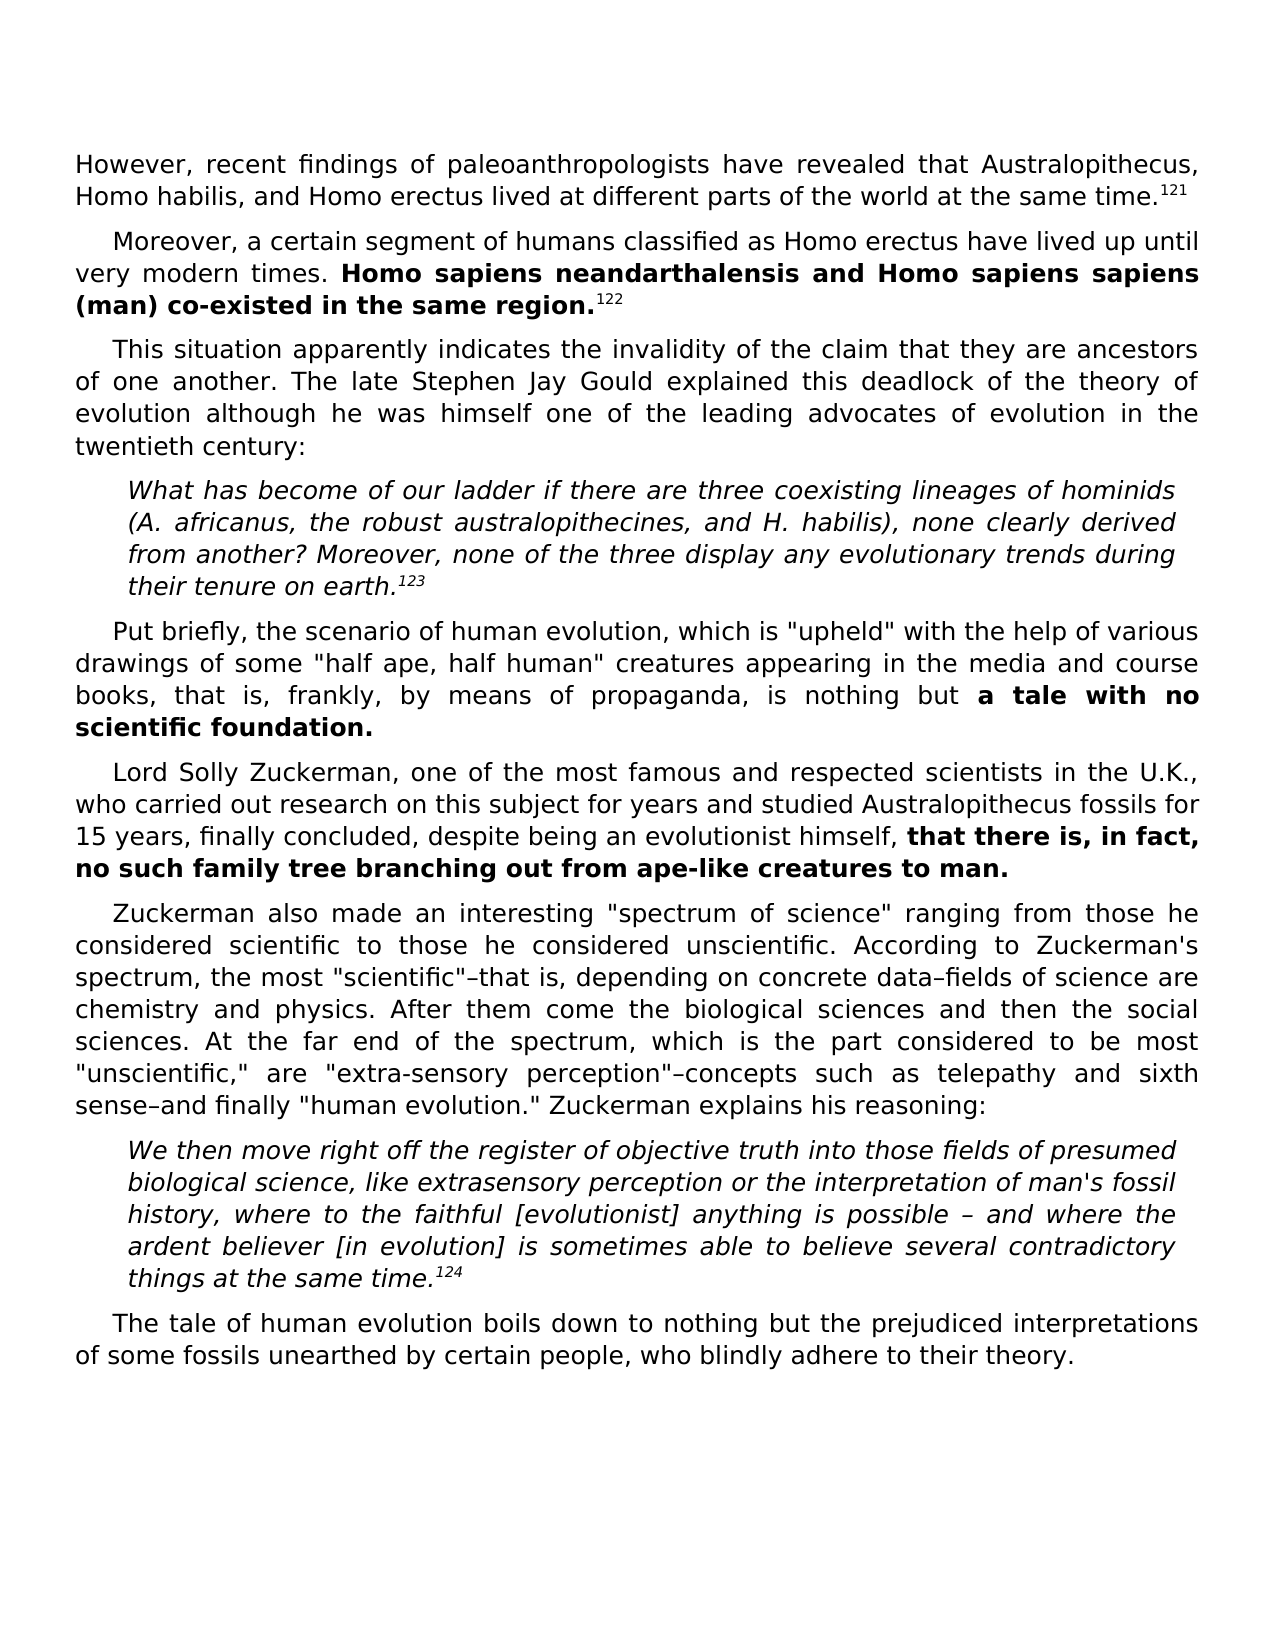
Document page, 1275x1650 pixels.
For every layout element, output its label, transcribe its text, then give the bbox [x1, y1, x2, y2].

text We then move right off the register of objective truth into those fields of presumed biological science, like extrasensory perception or the interpretation of man's fossil history, where to the faithful [evolutionist] anything is possible – and where the ardent believer [in evolution] is sometimes able to believe several contradictory things at the same time.124 [127, 1136, 1177, 1293]
text Lord Solly Zuckerman, one of the most famous and respected scientists in the U.K., who carried out research on this subject for years and studied Australopithecus fossils for 15 years, finally concluded, despite being an evolutionist himself, that there is, in fact, no such family tree branching out from ape-like creatures to man. [75, 758, 1200, 883]
text Put briefly, the scenario of human evolution, which is "upheld" with the help of various drawings of some "half ape, half human" creatures appearing in the media and course books, that is, frankly, by means of propaganda, is nothing but a tale with no scientific foundation. [75, 617, 1200, 742]
text The tale of human evolution boils down to nothing but the prejudiced interpretations of some fossils unearthed by certain people, who blindly adhere to their theory. [75, 1309, 1200, 1370]
text Zuckerman also made an interesting "spectrum of science" ranging from those he considered scientific to those he considered unscientific. According to Zuckerman's spectrum, the most "scientific"–that is, depending on concrete data–fields of science are chemistry and physics. After them come the biological sciences and then the social sciences. At the far end of the spectrum, which is the part considered to be most "unscientific," are "extra-sensory perception"–concepts such as telepathy and sixth sense–and finally "human evolution." Zuckerman explains his reasoning: [75, 899, 1200, 1120]
text What has become of our ladder if there are three coexisting lineages of hominids (A. africanus, the robust australopithecines, and H. habilis), none clearly derived from another? Moreover, none of the three display any evolutionary trends during their tenure on earth.123 [127, 476, 1177, 602]
text Moreover, a certain segment of humans classified as Homo erectus have lived up until very modern times. Homo sapiens neandarthalensis and Homo sapiens sapiens (man) co-existed in the same region.122 [75, 227, 1200, 320]
text However, recent findings of paleoanthropologists have revealed that Australopithecus, Homo habilis, and Homo erectus lived at different parts of the world at the same time.121 [75, 150, 1200, 211]
text This situation apparently indicates the invalidity of the claim that they are ancestors of one another. The late Stephen Jay Gould explained this deadlock of the theory of evolution although he was himself one of the leading advocates of evolution in the twentieth century: [75, 335, 1200, 461]
